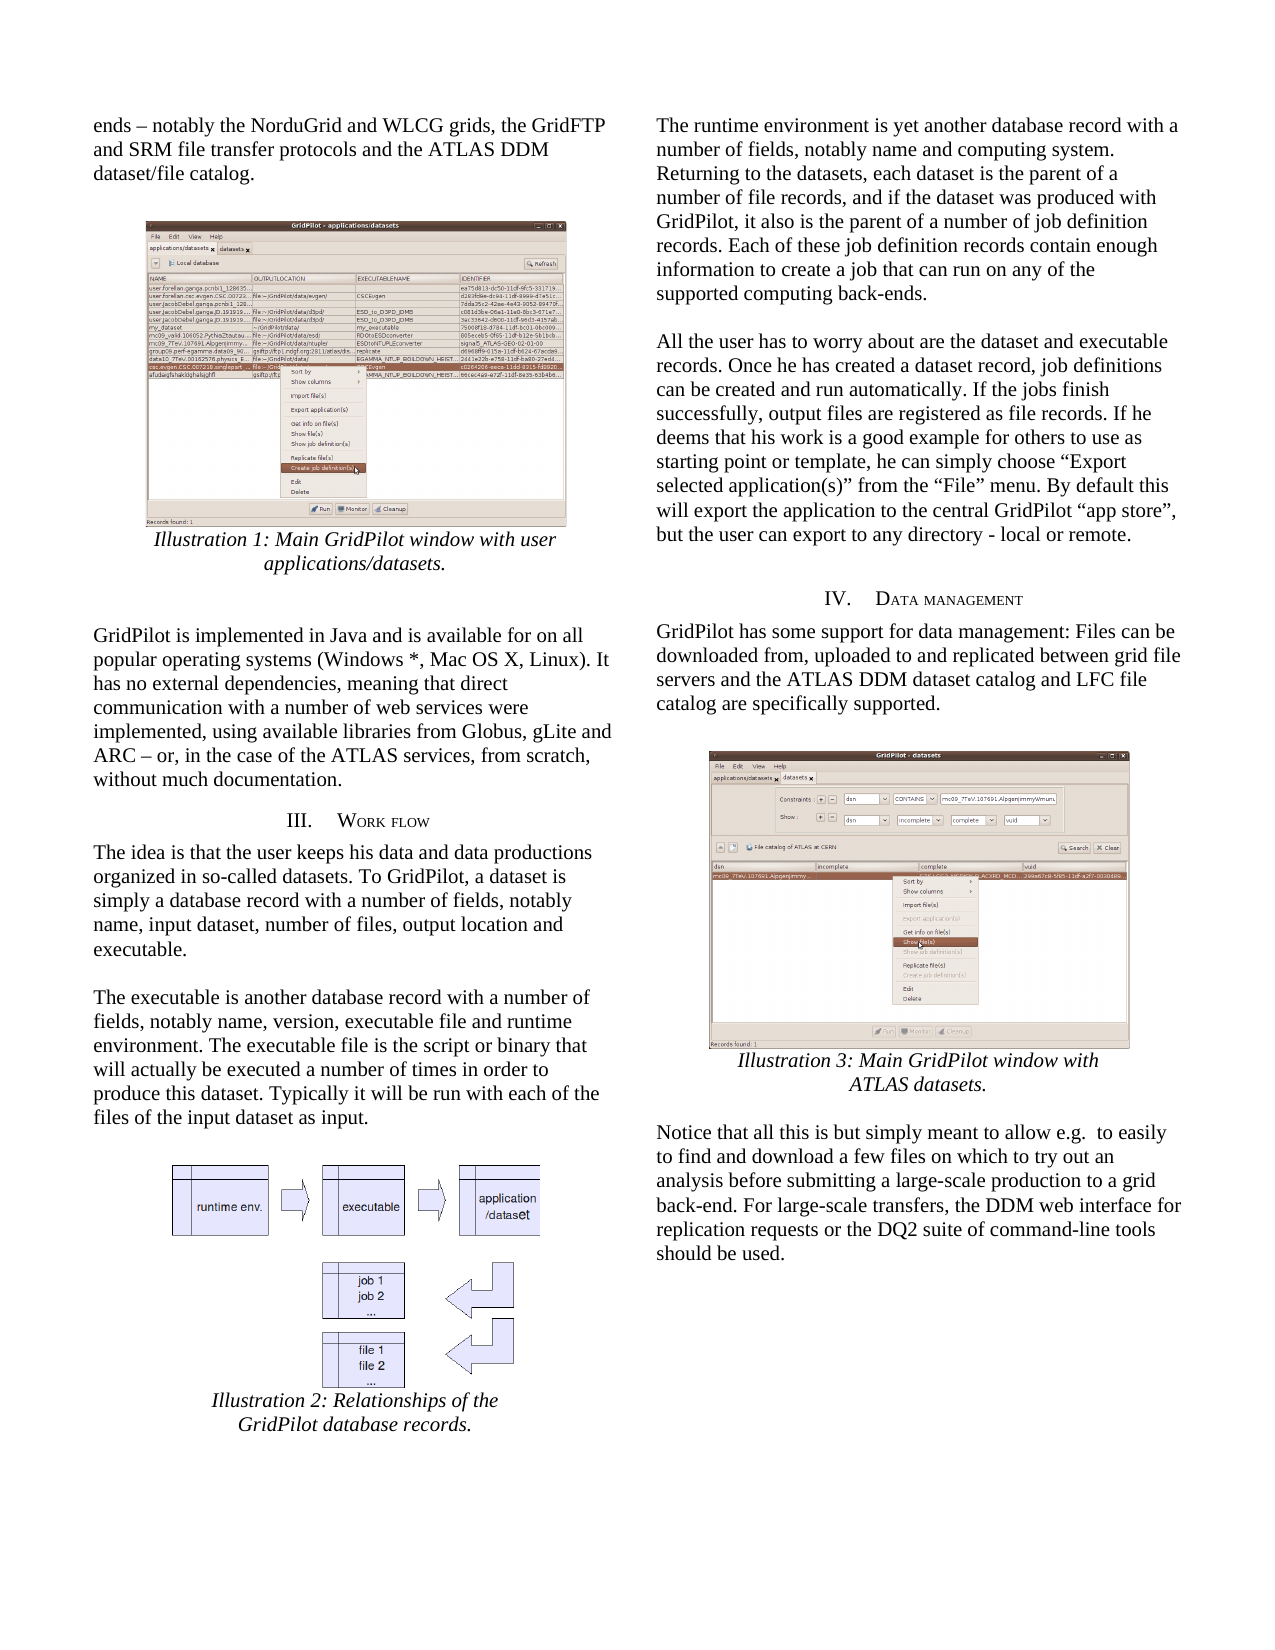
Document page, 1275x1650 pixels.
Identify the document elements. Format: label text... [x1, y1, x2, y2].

text The idea is that the user keeps his data and data productions organized in so-called datasets. To GridPilot, a dataset is simply a database record with a number of fields, notably name, input dataset, number of files, output location and executable. [93, 840, 619, 961]
text ends – notably the NorduGrid and WLCG grids, the GridFTP and SRM file transfer protocols and the ATLAS DDM dataset/file catalog. [93, 112, 619, 209]
text Illustration 3: Main GridPilot window with ATLAS datasets. [709, 1049, 1129, 1096]
text GridPilot has some support for data management: Files can be downloaded from, uploaded to and replicated between grid file servers and the ATLAS DDM dataset catalog and LFC file catalog are specifically supported. [656, 619, 1182, 715]
text The executable is another database record with a number of fields, notably name, version, executable file and runtime environment. The executable file is the script or binary that will actually be executed a number of times in order to produce this dataset. Typically it will be run with each of the files of the input dataset as input. [93, 984, 619, 1129]
subtitle Data management [656, 586, 1182, 610]
text All the user has to worry about are the dataset and executable records. Once he has created a dataset record, job definitions can be created and run automatically. If the jobs finish successfully, output files are registered as file records. If he deems that his work is a good example for others to use as starting point or template, he can simply choose “Export selected application(s)” from the “File” menu. By default this will export the application to the central GridPilot “app store”, but the user can export to any directory - local or remote. [656, 329, 1182, 546]
text The runtime environment is yet another database record with a number of fields, notably name and computing system. Returning to the datasets, each dataset is the parent of a number of file records, and if the dataset was produced with GridPilot, it also is the parent of a number of job definition records. Each of these job definition records contain enough information to create a job that can run on any of the supported computing back-ends. [656, 112, 1182, 305]
picture [172, 1165, 540, 1388]
text Illustration 1: Main GridPilot window with user applications/datasets. [146, 527, 566, 574]
subtitle Work flow [93, 808, 619, 832]
picture [709, 751, 1130, 1049]
text Illustration 2: Relationships of the GridPilot database records. [172, 1388, 540, 1436]
picture [145, 221, 567, 527]
text Notice that all this is but simply meant to allow e.g. to easily to find and download a few files on which to try out an analysis before submitting a large-scale production to a grid back-end. For large-scale transfers, the DDM web interface for replication requests or the DQ2 suite of command-line tools should be used. [656, 1120, 1182, 1265]
text GridPilot is implemented in Java and is available for on all popular operating systems (Windows *, Mac OS X, Linux). It has no external dependencies, meaning that direct communication with a number of web services were implemented, using available libraries from Globus, gLite and ARC – or, in the case of the ATLAS services, from scratch, without much documentation. [93, 209, 619, 791]
